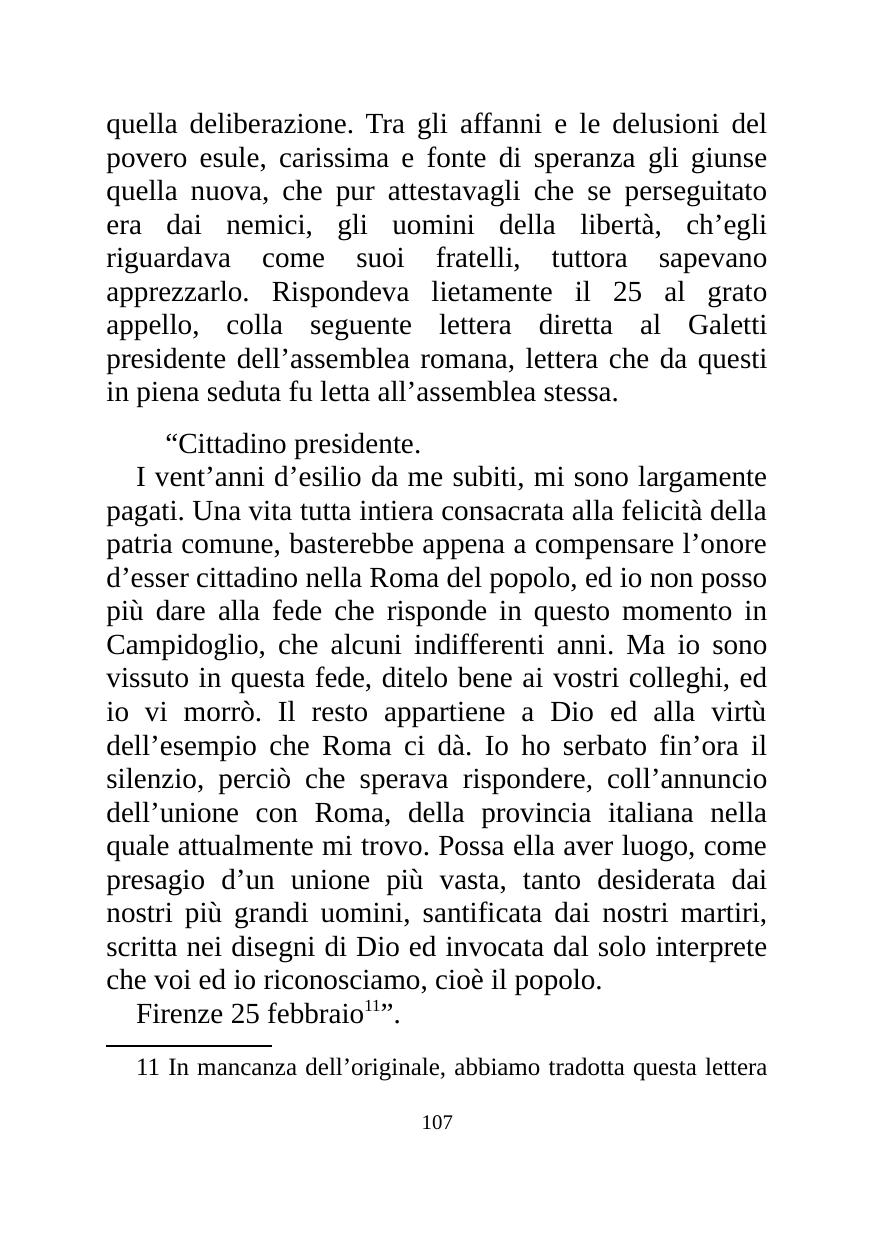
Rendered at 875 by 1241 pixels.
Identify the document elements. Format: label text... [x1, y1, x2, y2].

text I vent’anni d’esilio da me subiti, mi sono largamente pagati. Una vita tutta intiera consacrata alla felicità della patria comune, basterebbe appena a compensare l’onore d’esser cittadino nella Roma del popolo, ed io non posso più dare alla fede che risponde in questo momento in Campidoglio, che alcuni indifferenti anni. Ma io sono vissuto in questa fede, ditelo bene ai vostri colleghi, ed io vi morrò. Il resto appartiene a Dio ed alla virtù dell’esempio che Roma ci dà. Io ho serbato fin’ora il silenzio, perciò che sperava rispondere, coll’annuncio dell’unione con Roma, della provincia italiana nella quale attualmente mi trovo. Possa ella aver luogo, come presagio d’un unione più vasta, tanto desiderata dai nostri più grandi uomini, santificata dai nostri martiri, scritta nei disegni di Dio ed invocata dal solo interprete che voi ed io riconosciamo, cioè il popolo. [106, 459, 768, 996]
text Firenze 25 febbraio”. [106, 996, 768, 1029]
text quella deliberazione. Tra gli affanni e le delusioni del povero esule, carissima e fonte di speranza gli giunse quella nuova, che pur attestavagli che se perseguitato era dai nemici, gli uomini della libertà, ch’egli riguardava come suoi fratelli, tuttora sapevano apprezzarlo. Rispondeva lietamente il 25 al grato appello, colla seguente lettera diretta al Galetti presidente dell’assemblea romana, lettera che da questi in piena seduta fu letta all’assemblea stessa. [106, 106, 768, 408]
text “Cittadino presidente. [136, 426, 768, 459]
text In mancanza dell’originale, abbiamo tradotta questa lettera [106, 1052, 768, 1080]
